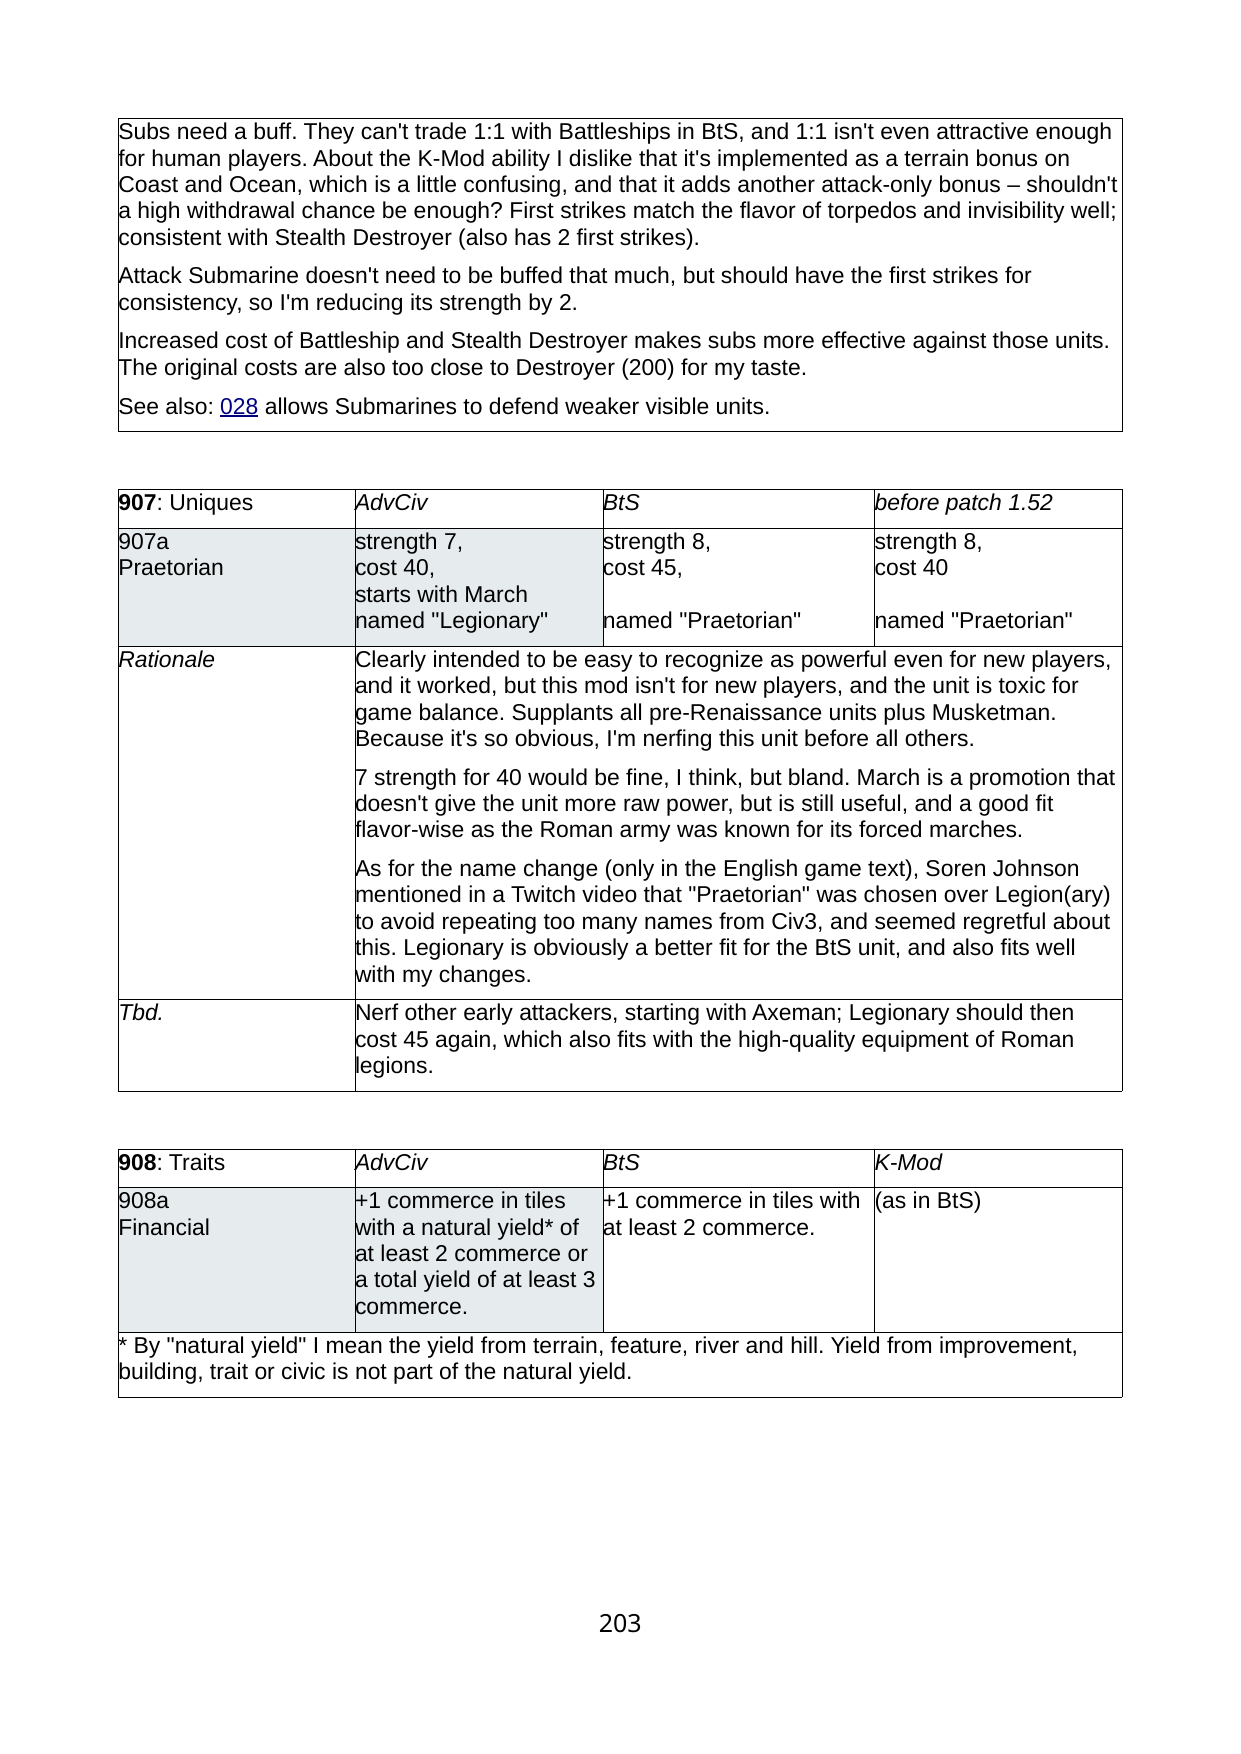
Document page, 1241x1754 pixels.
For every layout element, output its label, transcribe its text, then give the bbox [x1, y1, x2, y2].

table_header 907: Uniques [119, 490, 355, 528]
table_cell +1 commerce in tiles with a natural yield* of at least 2 commerce or a total yield of at least 3 commerce. [356, 1188, 603, 1332]
table_header before patch 1.52 [875, 490, 1122, 528]
table_cell 908a Financial [119, 1188, 355, 1332]
table_header 908: Traits [119, 1150, 355, 1187]
table_cell Clearly intended to be easy to recognize as powerful even for new players, and it worked, but this mod isn't for new players, and the unit is toxic for game balance. Supplants all pre-Renaissance units plus Musketman. Because it's so obvious, I'm nerfing this unit before all others. 7 strength for 40 would be fine, I think, but bland. March is a promotion that doesn't give the unit more raw power, but is still useful, and a good fit flavor-wise as the Roman army was known for its forced marches. As for the name change (only in the English game text), Soren Johnson mentioned in a Twitch video that "Praetorian" was chosen over Legion(ary) to avoid repeating too many names from Civ3, and seemed regretful about this. Legionary is obviously a better fit for the BtS unit, and also fits well with my changes. [356, 647, 1122, 999]
table_cell strength 7, cost 40, starts with March named "Legionary" [356, 529, 603, 646]
table_header BtS [604, 490, 874, 528]
table_cell strength 8, cost 45, named "Praetorian" [604, 529, 874, 646]
table_cell 907a Praetorian [119, 529, 355, 646]
table_cell Nerf other early attackers, starting with Axeman; Legionary should then cost 45 again, which also fits with the high-quality equipment of Roman legions. [356, 1000, 1122, 1091]
table_cell * By "natural yield" I mean the yield from terrain, feature, river and hill. Yield from improvement, building, trait or civic is not part of the natural yield. [119, 1333, 1122, 1397]
table_header K-Mod [875, 1150, 1122, 1187]
table_cell (as in BtS) [875, 1188, 1122, 1332]
table_cell strength 8, cost 40 named "Praetorian" [875, 529, 1122, 646]
table_header AdvCiv [356, 490, 603, 528]
table_cell Tbd. [119, 1000, 355, 1091]
table_header BtS [604, 1150, 874, 1187]
table_header AdvCiv [356, 1150, 603, 1187]
table_cell Rationale [119, 647, 355, 999]
table_cell +1 commerce in tiles with at least 2 commerce. [604, 1188, 874, 1332]
table_cell Subs need a buff. They can't trade 1:1 with Battleships in BtS, and 1:1 isn't even attractive enough for human players. About the K-Mod ability I dislike that it's implemented as a terrain bonus on Coast and Ocean, which is a little confusing, and that it adds another attack-only bonus – shouldn't a high withdrawal chance be enough? First strikes match the flavor of torpedos and invisibility well; consistent with Stealth Destroyer (also has 2 first strikes). Attack Submarine doesn't need to be buffed that much, but should have the first strikes for consistency, so I'm reducing its strength by 2. Increased cost of Battleship and Stealth Destroyer makes subs more effective against those units. The original costs are also too close to Destroyer (200) for my taste. See also: 028 allows Submarines to defend weaker visible units. [119, 119, 1122, 431]
